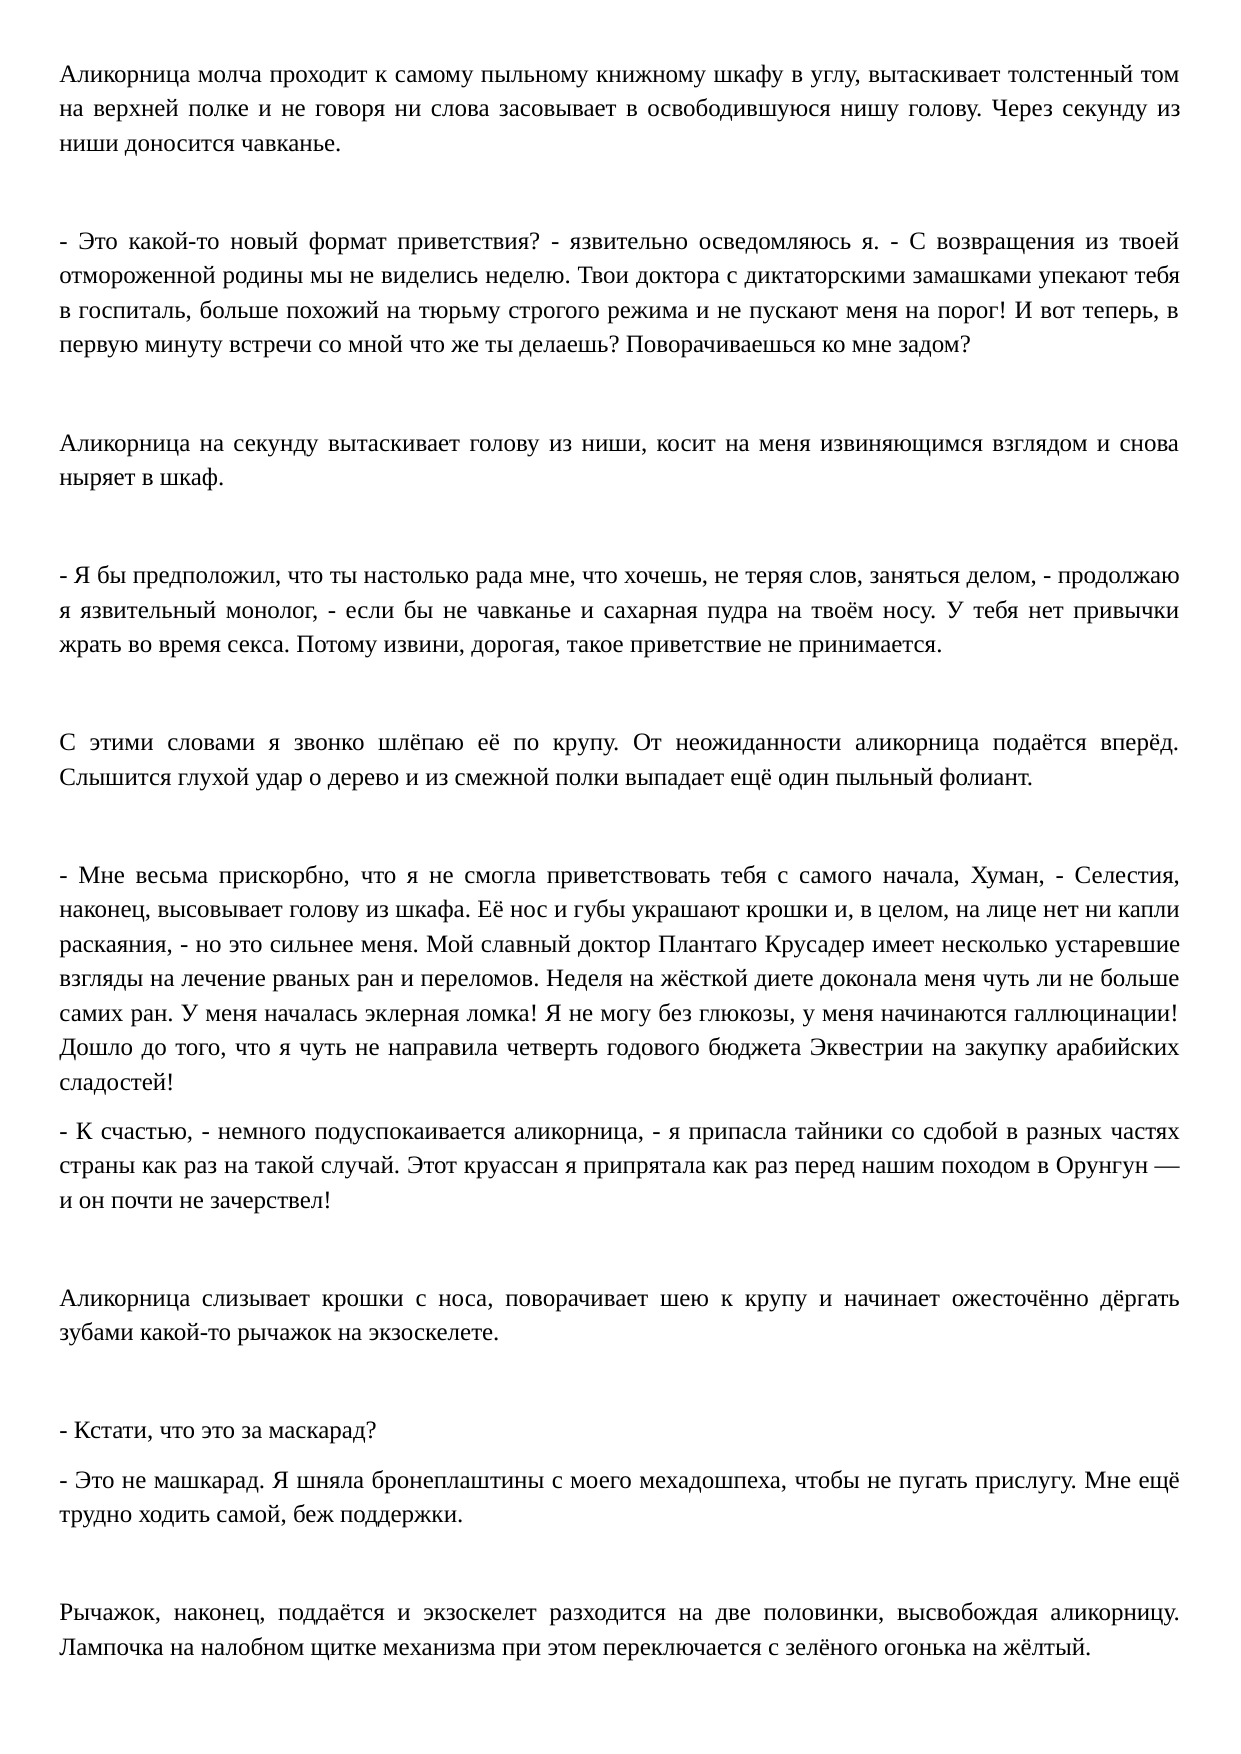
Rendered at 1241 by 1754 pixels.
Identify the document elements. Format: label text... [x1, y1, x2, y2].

text - Кстати, что это за маскарад? [59, 1416, 1181, 1444]
text - Мне весьма прискорбно, что я не смогла приветствовать тебя с самого начала, Хуман, - Селестия, наконец, высовывает голову из шкафа. Её нос и губы украшают крошки и, в целом, на лице нет ни капли раскаяния, - но это сильнее меня. Мой славный доктор Плантаго Крусадер имеет несколько устаревшие взгляды на лечение рваных ран и переломов. Неделя на жёсткой диете доконала меня чуть ли не больше самих ран. У меня началась эклерная ломка! Я не могу без глюкозы, у меня начинаются галлюцинации! Дошло до того, что я чуть не направила четверть годового бюджета Эквестрии на закупку арабийских сладостей! [59, 860, 1181, 1096]
text - Я бы предположил, что ты настолько рада мне, что хочешь, не теряя слов, заняться делом, - продолжаю я язвительный монолог, - если бы не чавканье и сахарная пудра на твоём носу. У тебя нет привычки жрать во время секса. Потому извини, дорогая, такое приветствие не принимается. [59, 560, 1181, 658]
text Аликорница слизывает крошки с носа, поворачивает шею к крупу и начинает ожесточённо дёргать зубами какой-то рычажок на экзоскелете. [59, 1283, 1181, 1346]
text - Это какой-то новый формат приветствия? - язвительно осведомляюсь я. - С возвращения из твоей отмороженной родины мы не виделись неделю. Твои доктора с диктаторскими замашками упекают тебя в госпиталь, больше похожий на тюрьму строгого режима и не пускают меня на порог! И вот теперь, в первую минуту встречи со мной что же ты делаешь? Поворачиваешься ко мне задом? [59, 226, 1181, 358]
text С этими словами я звонко шлёпаю её по крупу. От неожиданности аликорница подаётся вперёд. Слышится глухой удар о дерево и из смежной полки выпадает ещё один пыльный фолиант. [59, 727, 1181, 791]
text Рычажок, наконец, поддаётся и экзоскелет разходится на две половинки, высвобождая аликорницу. Лампочка на налобном щитке механизма при этом переключается с зелёного огонька на жёлтый. [59, 1597, 1181, 1661]
text - К счастью, - немного подуспокаивается аликорница, - я припасла тайники со сдобой в разных частях страны как раз на такой случай. Этот круассан я припрятала как раз перед нашим походом в Орунгун — и он почти не зачерствел! [59, 1116, 1181, 1214]
text Аликорница молча проходит к самому пыльному книжному шкафу в углу, вытаскивает толстенный том на верхней полке и не говоря ни слова засовывает в освободившуюся нишу голову. Через секунду из ниши доносится чавканье. [59, 59, 1181, 157]
text - Это не машкарад. Я шняла бронеплаштины с моего мехадошпеха, чтобы не пугать прислугу. Мне ещё трудно ходить самой, беж поддержки. [59, 1465, 1181, 1528]
text Аликорница на секунду вытаскивает голову из ниши, косит на меня извиняющимся взглядом и снова ныряет в шкаф. [59, 428, 1181, 491]
